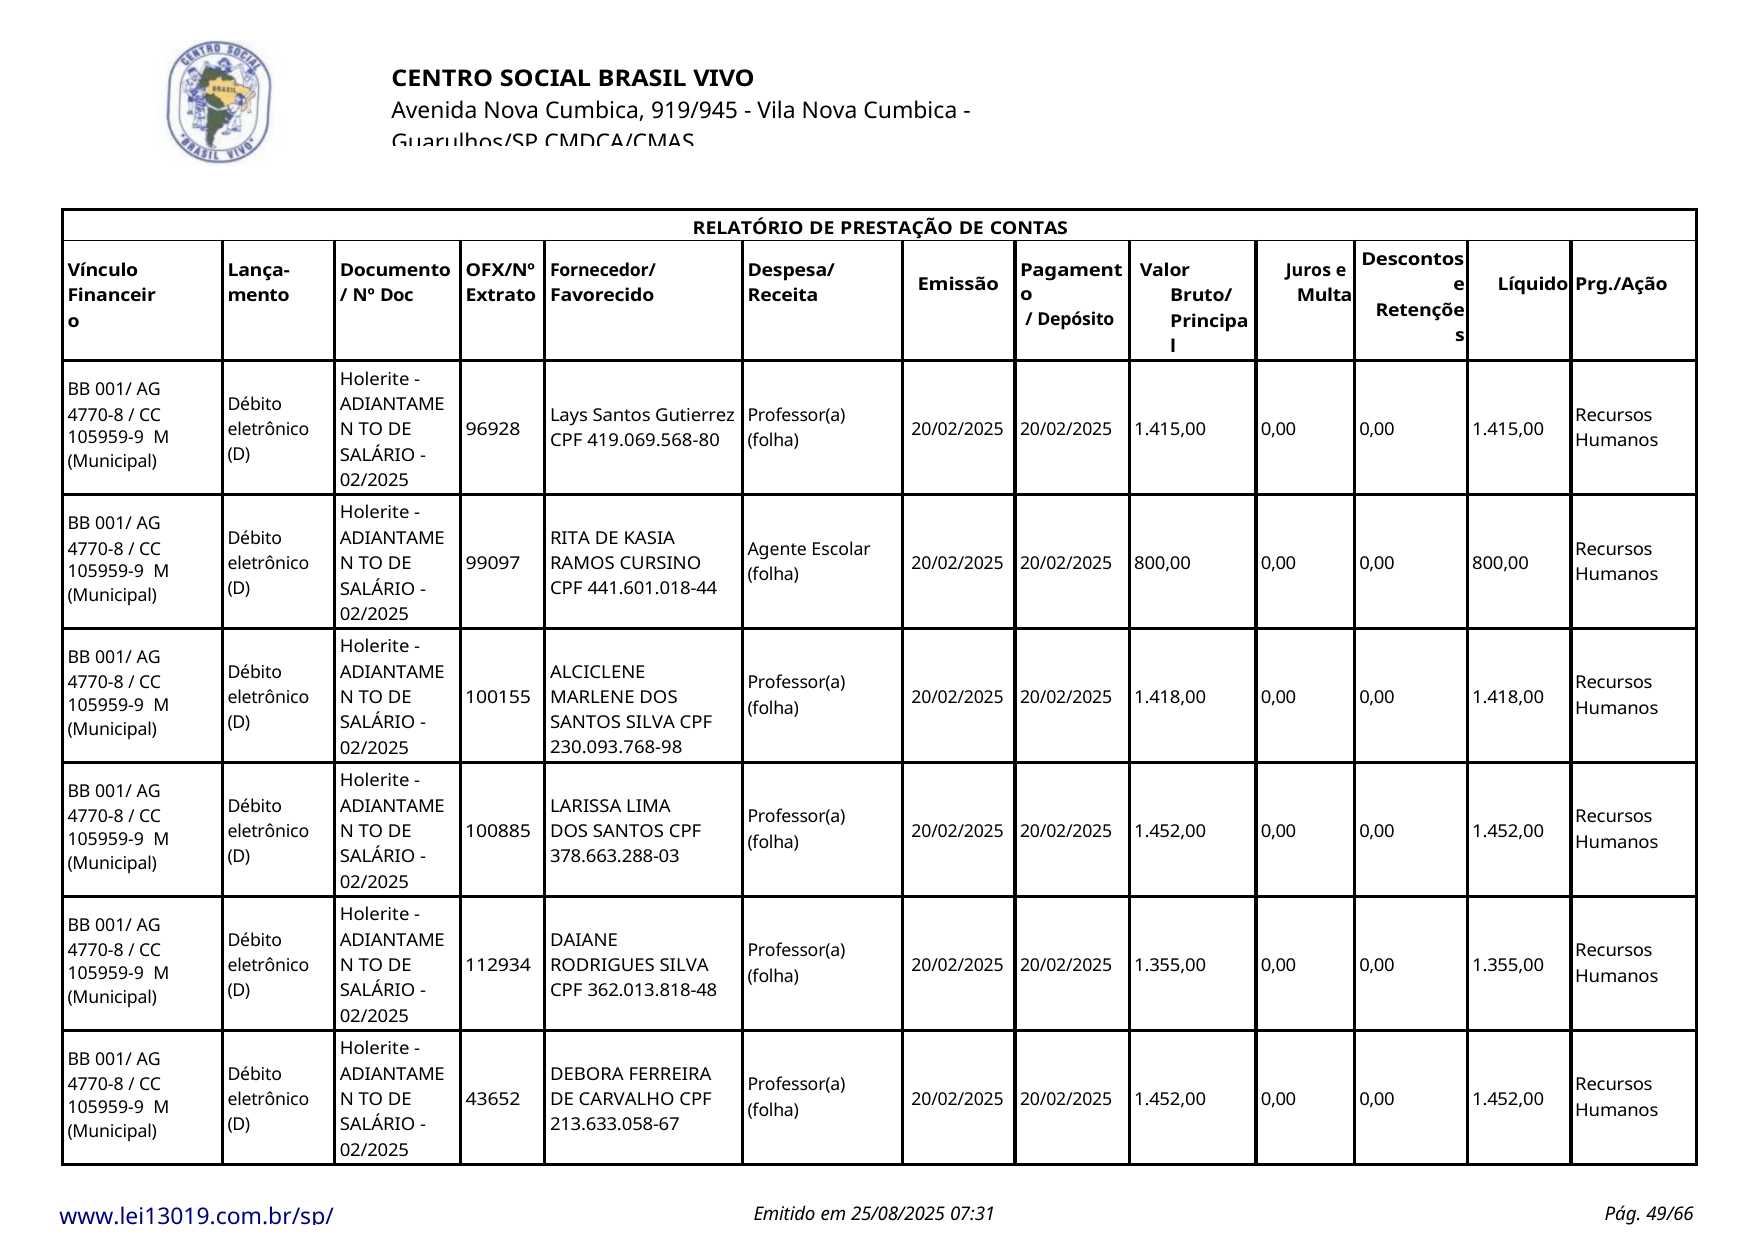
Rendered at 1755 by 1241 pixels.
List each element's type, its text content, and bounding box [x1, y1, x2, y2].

table_cell Descontos e Retenções [1356, 241, 1466, 359]
table_cell 1.418,00 [1131, 630, 1254, 761]
table_header RELATÓRIO DE PRESTAÇÃO DE CONTAS [64, 211, 1695, 239]
table_cell 0,00 [1356, 496, 1466, 627]
table_cell Documento / Nº Doc [336, 241, 459, 359]
table_cell 800,00 [1131, 496, 1254, 627]
table_cell 20/02/2025 [1017, 898, 1128, 1028]
table_cell BB 001/ AG 4770-8 / CC 105959-9 M (Municipal) [64, 630, 221, 761]
table_cell Professor(a) (folha) [744, 898, 901, 1028]
table_cell 112934 [462, 898, 543, 1028]
table_cell 0,00 [1356, 764, 1466, 894]
table_cell Recursos Humanos [1573, 764, 1695, 894]
table_cell 0,00 [1258, 764, 1353, 894]
table_cell Vínculo Financeiro [64, 241, 221, 359]
table_cell 1.452,00 [1469, 764, 1569, 894]
table_cell Pagamento / Depósito [1017, 241, 1128, 359]
table_cell Recursos Humanos [1573, 630, 1695, 761]
table_cell 20/02/2025 [1017, 362, 1128, 493]
table_cell 20/02/2025 [1017, 1032, 1128, 1162]
table_cell 20/02/2025 [904, 630, 1013, 761]
table_cell Professor(a) (folha) [744, 630, 901, 761]
table_cell 0,00 [1356, 1032, 1466, 1162]
table_cell BB 001/ AG 4770-8 / CC 105959-9 M (Municipal) [64, 496, 221, 627]
table_cell 43652 [462, 1032, 543, 1162]
table_cell Débito eletrônico (D) [224, 1032, 333, 1162]
table_cell 800,00 [1469, 496, 1569, 627]
table_cell 0,00 [1356, 898, 1466, 1028]
table_cell 96928 [462, 362, 543, 493]
table_cell Professor(a) (folha) [744, 362, 901, 493]
table_cell 0,00 [1356, 630, 1466, 761]
table_cell Fornecedor/ Favorecido [546, 241, 741, 359]
table_cell 0,00 [1258, 362, 1353, 493]
table_cell Holerite - ADIANTAMEN TO DE SALÁRIO - 02/2025 [336, 1032, 459, 1162]
table_cell Valor Bruto/ Principal [1131, 241, 1254, 359]
table_cell Juros e Multa [1258, 241, 1353, 359]
table_cell Holerite - ADIANTAMEN TO DE SALÁRIO - 02/2025 [336, 764, 459, 894]
table_cell 20/02/2025 [1017, 496, 1128, 627]
table_cell 1.415,00 [1469, 362, 1569, 493]
table_cell Agente Escolar (folha) [744, 496, 901, 627]
table_cell Recursos Humanos [1573, 898, 1695, 1028]
table_cell 1.355,00 [1469, 898, 1569, 1028]
table_cell Emissão [904, 241, 1013, 359]
table_cell Lança- mento [224, 241, 333, 359]
table_cell 20/02/2025 [904, 1032, 1013, 1162]
table_cell 1.418,00 [1469, 630, 1569, 761]
table_cell Holerite - ADIANTAMEN TO DE SALÁRIO - 02/2025 [336, 496, 459, 627]
table_cell Líquido [1469, 241, 1569, 359]
table_cell ALCICLENE MARLENE DOS SANTOS SILVA CPF 230.093.768-98 [546, 630, 741, 761]
table_cell DEBORA FERREIRA DE CARVALHO CPF 213.633.058-67 [546, 1032, 741, 1162]
table_cell Professor(a) (folha) [744, 764, 901, 894]
table_cell 0,00 [1258, 898, 1353, 1028]
table_cell 0,00 [1258, 1032, 1353, 1162]
table_cell 20/02/2025 [904, 362, 1013, 493]
table_cell 99097 [462, 496, 543, 627]
table_cell RITA DE KASIA RAMOS CURSINO CPF 441.601.018-44 [546, 496, 741, 627]
table_cell 20/02/2025 [1017, 630, 1128, 761]
table_cell 0,00 [1258, 496, 1353, 627]
table_cell 1.355,00 [1131, 898, 1254, 1028]
table_cell Débito eletrônico (D) [224, 362, 333, 493]
table_cell BB 001/ AG 4770-8 / CC 105959-9 M (Municipal) [64, 1032, 221, 1162]
table_cell DAIANE RODRIGUES SILVA CPF 362.013.818-48 [546, 898, 741, 1028]
table_cell Recursos Humanos [1573, 496, 1695, 627]
table_cell Holerite - ADIANTAMEN TO DE SALÁRIO - 02/2025 [336, 630, 459, 761]
table_cell 100155 [462, 630, 543, 761]
table_cell Professor(a) (folha) [744, 1032, 901, 1162]
table_cell BB 001/ AG 4770-8 / CC 105959-9 M (Municipal) [64, 898, 221, 1028]
table_cell BB 001/ AG 4770-8 / CC 105959-9 M (Municipal) [64, 362, 221, 493]
table_cell Holerite - ADIANTAMEN TO DE SALÁRIO - 02/2025 [336, 362, 459, 493]
table_cell 0,00 [1356, 362, 1466, 493]
table_cell Débito eletrônico (D) [224, 630, 333, 761]
table_cell Recursos Humanos [1573, 1032, 1695, 1162]
table_cell Débito eletrônico (D) [224, 898, 333, 1028]
table_cell Prg./Ação [1573, 241, 1695, 359]
table_cell BB 001/ AG 4770-8 / CC 105959-9 M (Municipal) [64, 764, 221, 894]
table_cell Holerite - ADIANTAMEN TO DE SALÁRIO - 02/2025 [336, 898, 459, 1028]
table_cell 0,00 [1258, 630, 1353, 761]
table_cell Débito eletrônico (D) [224, 764, 333, 894]
table_cell 1.452,00 [1469, 1032, 1569, 1162]
table_cell 100885 [462, 764, 543, 894]
table_cell 1.415,00 [1131, 362, 1254, 493]
table_cell Lays Santos Gutierrez CPF 419.069.568-80 [546, 362, 741, 493]
table_cell Recursos Humanos [1573, 362, 1695, 493]
table_cell Débito eletrônico (D) [224, 496, 333, 627]
table_cell Despesa/ Receita [744, 241, 901, 359]
table_cell 20/02/2025 [904, 898, 1013, 1028]
table_cell 1.452,00 [1131, 764, 1254, 894]
table_cell OFX/Nº Extrato [462, 241, 543, 359]
table_cell 20/02/2025 [1017, 764, 1128, 894]
table_cell 1.452,00 [1131, 1032, 1254, 1162]
table_cell 20/02/2025 [904, 496, 1013, 627]
table_cell 20/02/2025 [904, 764, 1013, 894]
table_cell LARISSA LIMA DOS SANTOS CPF 378.663.288-03 [546, 764, 741, 894]
